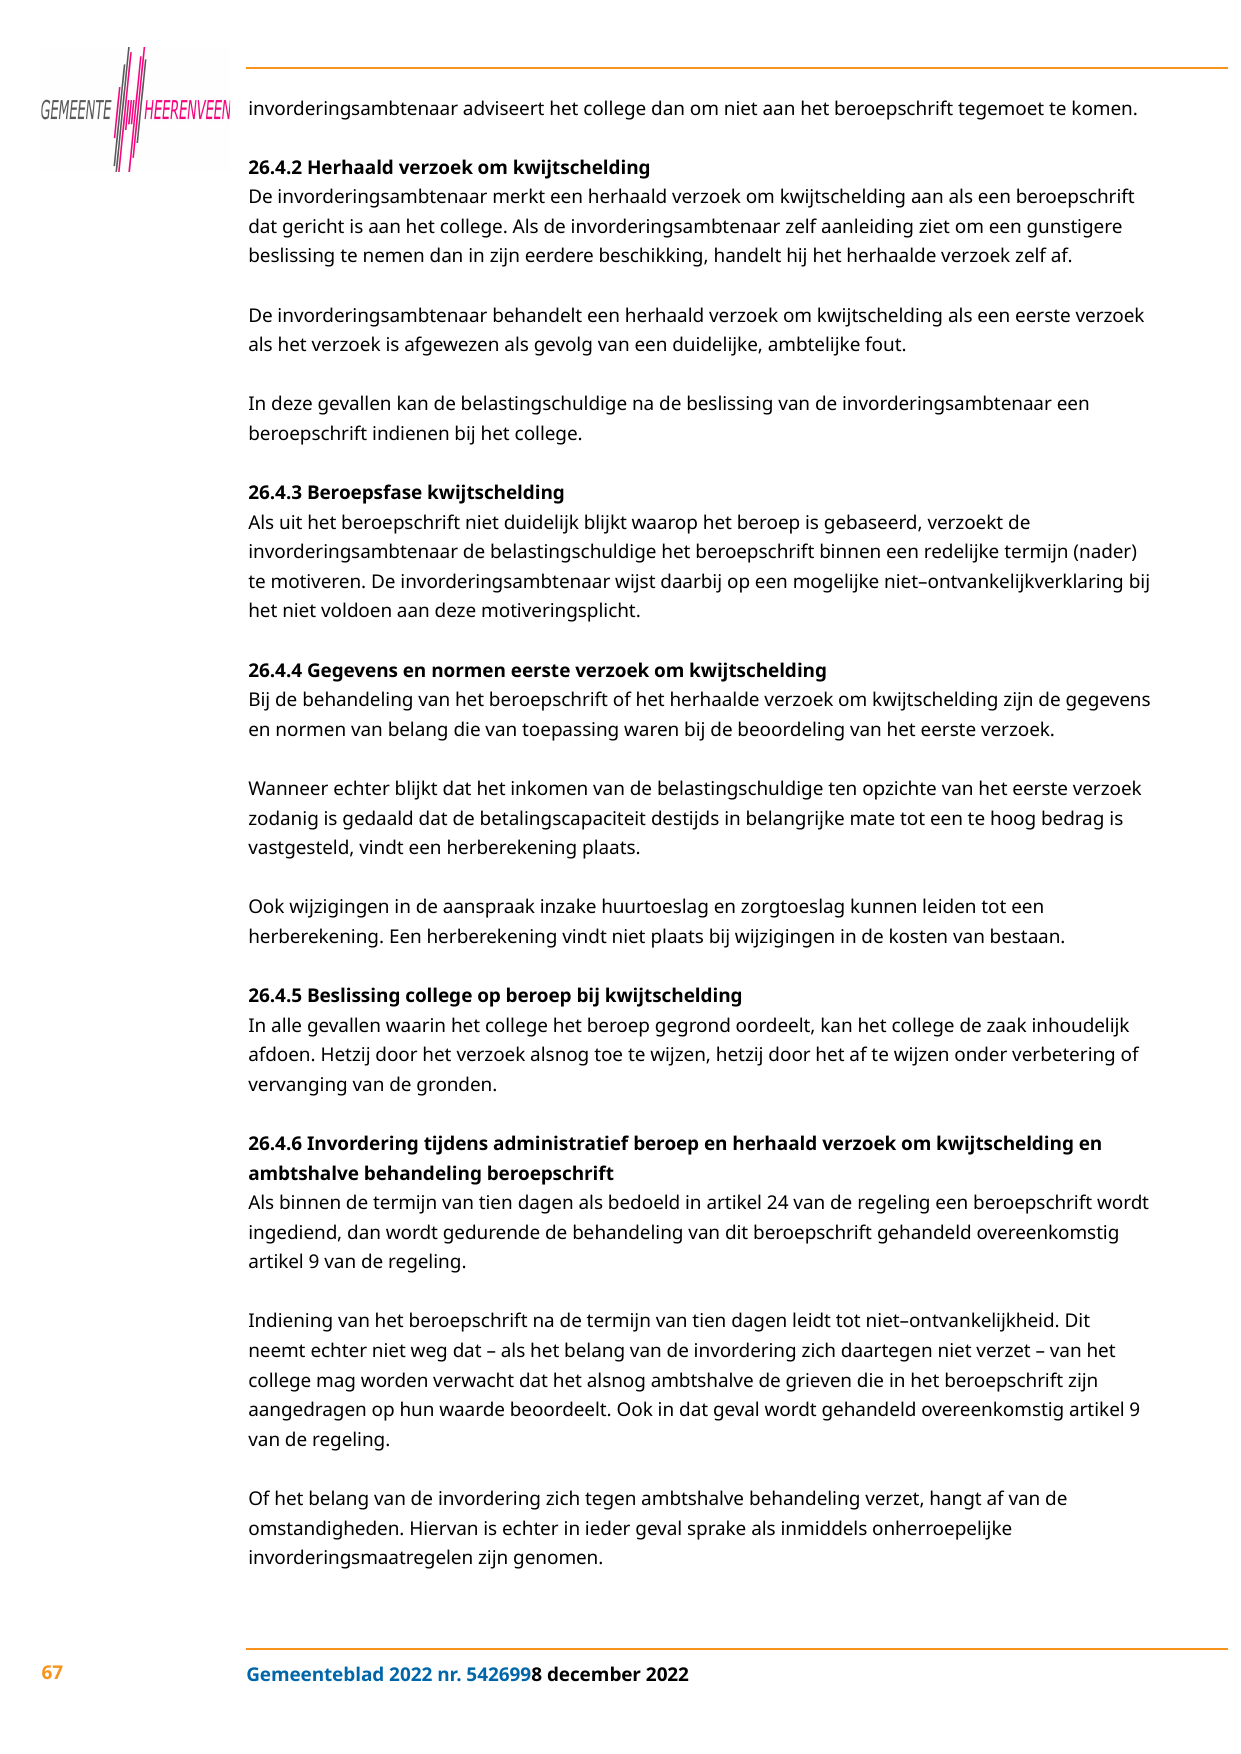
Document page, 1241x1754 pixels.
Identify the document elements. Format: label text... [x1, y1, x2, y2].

text 26.4.2 Herhaald verzoek om kwijtschelding [248, 154, 1152, 180]
text In alle gevallen waarin het college het beroep gegrond oordeelt, kan het college de zaak inhoudelijk afdoen. Hetzij door het verzoek alsnog toe te wijzen, hetzij door het af te wijzen onder verbetering of vervanging van de gronden. [248, 1012, 1152, 1097]
text Als binnen de termijn van tien dagen als bedoeld in artikel 24 van de regeling een beroepschrift wordt ingediend, dan wordt gedurende de behandeling van dit beroepschrift gehandeld overeenkomstig artikel 9 van de regeling. [248, 1189, 1152, 1274]
text In deze gevallen kan de belastingschuldige na de beslissing van de invorderingsambtenaar een beroepschrift indienen bij het college. [248, 391, 1152, 446]
text De invorderingsambtenaar merkt een herhaald verzoek om kwijtschelding aan als een beroepschrift dat gericht is aan het college. Als de invorderingsambtenaar zelf aanleiding ziet om een gunstigere beslissing te nemen dan in zijn eerdere beschikking, handelt hij het herhaalde verzoek zelf af. [248, 183, 1152, 268]
text Of het belang van de invordering zich tegen ambtshalve behandeling verzet, hangt af van de omstandigheden. Hiervan is echter in ieder geval sprake als inmiddels onherroepelijke invorderingsmaatregelen zijn genomen. [248, 1485, 1152, 1570]
picture [41, 47, 231, 172]
text Wanneer echter blijkt dat het inkomen van de belastingschuldige ten opzichte van het eerste verzoek zodanig is gedaald dat de betalingscapaciteit destijds in belangrijke mate tot een te hoog bedrag is vastgesteld, vindt een herberekening plaats. [248, 775, 1152, 860]
text Als uit het beroepschrift niet duidelijk blijkt waarop het beroep is gebaseerd, verzoekt de invorderingsambtenaar de belastingschuldige het beroepschrift binnen een redelijke termijn (nader) te motiveren. De invorderingsambtenaar wijst daarbij op een mogelijke niet–ontvankelijkverklaring bij het niet voldoen aan deze motiveringsplicht. [248, 509, 1152, 623]
text 26.4.5 Beslissing college op beroep bij kwijtschelding [248, 982, 1152, 1008]
text invorderingsambtenaar adviseert het college dan om niet aan het beroepschrift tegemoet te komen. [248, 95, 1152, 121]
text Bij de behandeling van het beroepschrift of het herhaalde verzoek om kwijtschelding zijn de gegevens en normen van belang die van toepassing waren bij de beoordeling van het eerste verzoek. [248, 686, 1152, 742]
text 26.4.4 Gegevens en normen eerste verzoek om kwijtschelding [248, 657, 1152, 683]
text 26.4.6 Invordering tijdens administratief beroep en herhaald verzoek om kwijtschelding en ambtshalve behandeling beroepschrift [248, 1130, 1152, 1186]
text 26.4.3 Beroepsfase kwijtschelding [248, 479, 1152, 505]
text Ook wijzigingen in de aanspraak inzake huurtoeslag en zorgtoeslag kunnen leiden tot een herberekening. Een herberekening vindt niet plaats bij wijzigingen in de kosten van bestaan. [248, 893, 1152, 949]
text Indiening van het beroepschrift na de termijn van tien dagen leidt tot niet–ontvankelijkheid. Dit neemt echter niet weg dat – als het belang van de invordering zich daartegen niet verzet – van het college mag worden verwacht dat het alsnog ambtshalve de grieven die in het beroepschrift zijn aangedragen op hun waarde beoordeelt. Ook in dat geval wordt gehandeld overeenkomstig artikel 9 van de regeling. [248, 1308, 1152, 1452]
text De invorderingsambtenaar behandelt een herhaald verzoek om kwijtschelding als een eerste verzoek als het verzoek is afgewezen als gevolg van een duidelijke, ambtelijke fout. [248, 302, 1152, 357]
